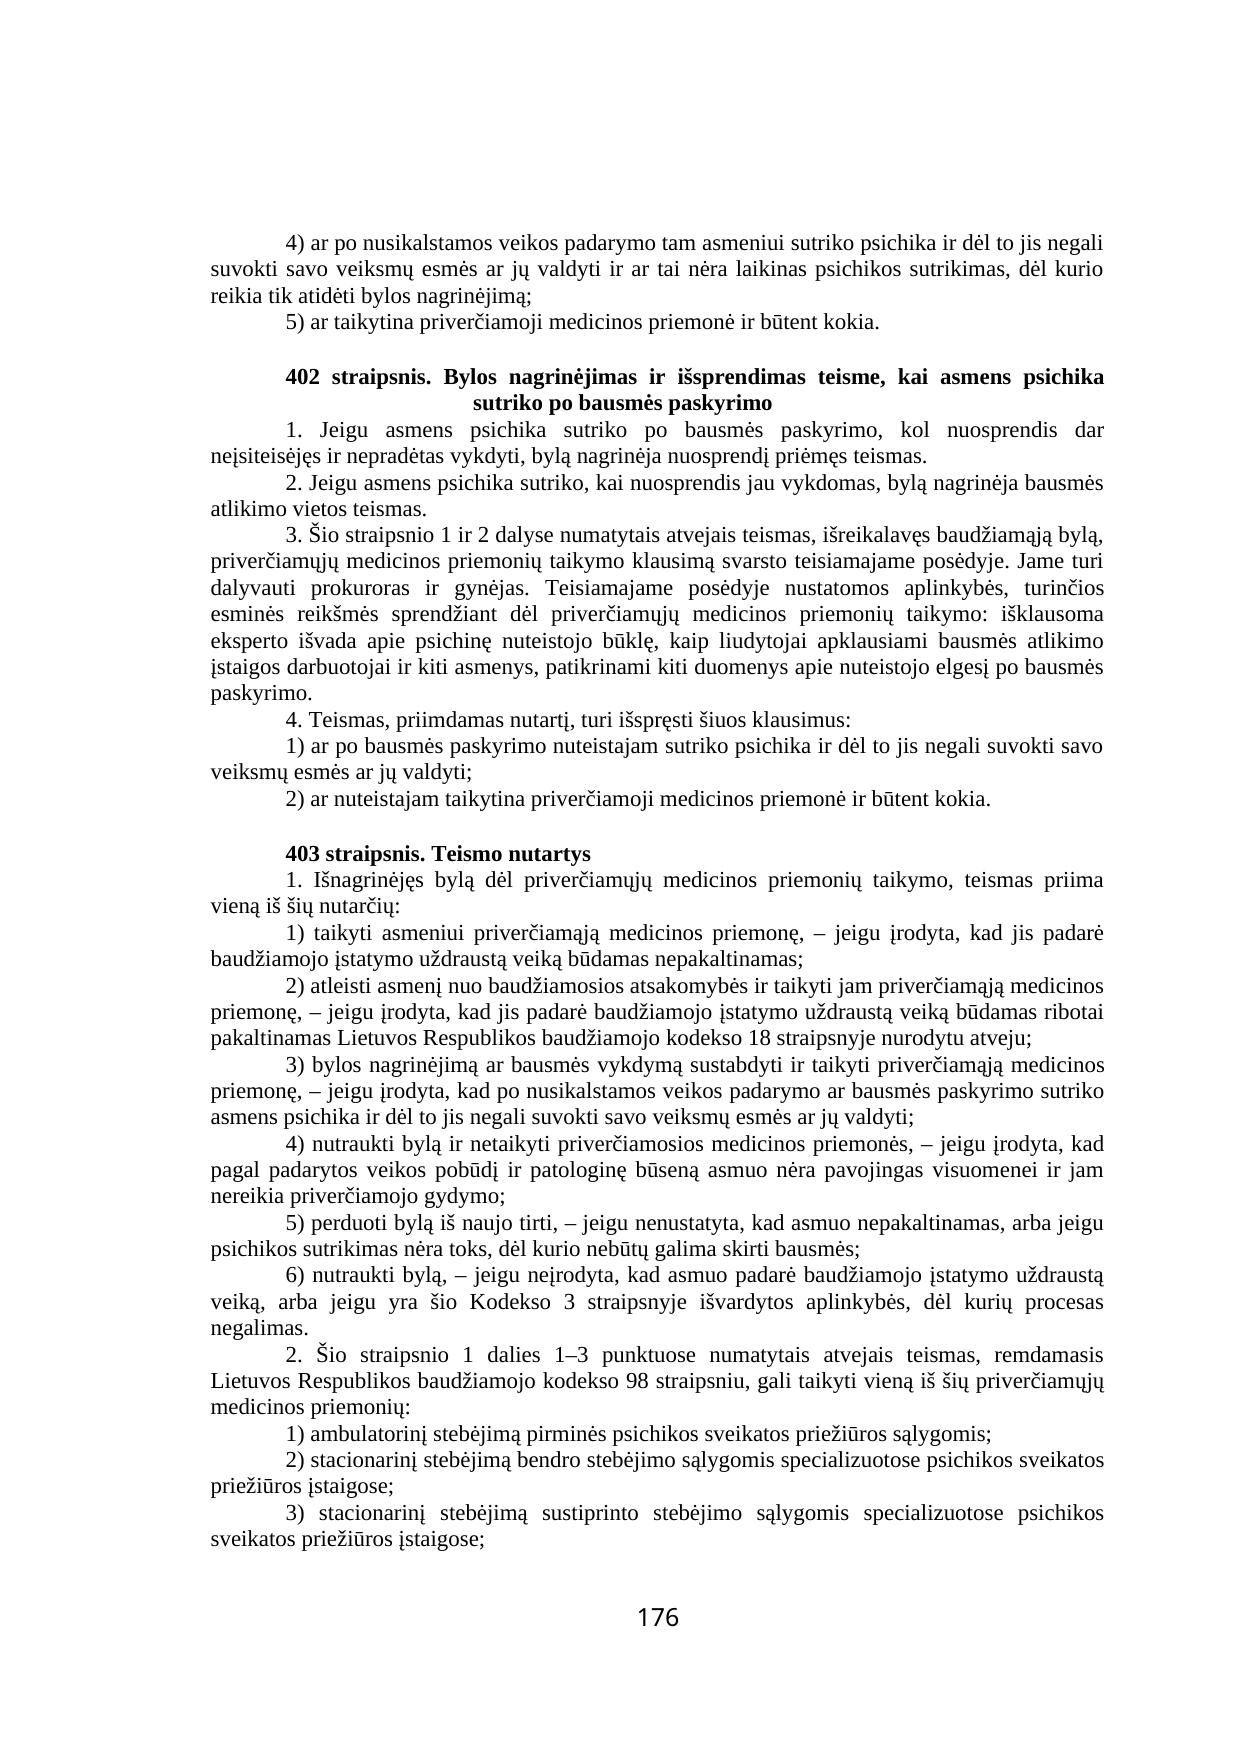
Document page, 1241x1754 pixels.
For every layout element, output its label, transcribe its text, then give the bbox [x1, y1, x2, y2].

text 1) ambulatorinį stebėjimą pirminės psichikos sveikatos priežiūros sąlygomis; [210, 1420, 1105, 1446]
text 5) ar taikytina priverčiamoji medicinos priemonė ir būtent kokia. [210, 308, 1105, 334]
text 5) perduoti bylą iš naujo tirti, – jeigu nenustatyta, kad asmuo nepakaltinamas, arba jeigu psichikos sutrikimas nėra toks, dėl kurio nebūtų galima skirti bausmės; [210, 1209, 1105, 1262]
text 2) stacionarinį stebėjimą bendro stebėjimo sąlygomis specializuotose psichikos sveikatos priežiūros įstaigose; [210, 1446, 1105, 1499]
text 6) nutraukti bylą, – jeigu neįrodyta, kad asmuo padarė baudžiamojo įstatymo uždraustą veiką, arba jeigu yra šio Kodekso 3 straipsnyje išvardytos aplinkybės, dėl kurių procesas negalimas. [210, 1262, 1105, 1341]
text 4) ar po nusikalstamos veikos padarymo tam asmeniui sutriko psichika ir dėl to jis negali suvokti savo veiksmų esmės ar jų valdyti ir ar tai nėra laikinas psichikos sutrikimas, dėl kurio reikia tik atidėti bylos nagrinėjimą; [210, 229, 1105, 308]
text 3. Šio straipsnio 1 ir 2 dalyse numatytais atvejais teismas, išreikalavęs baudžiamąją bylą, priverčiamųjų medicinos priemonių taikymo klausimą svarsto teisiamajame posėdyje. Jame turi dalyvauti prokuroras ir gynėjas. Teisiamajame posėdyje nustatomos aplinkybės, turinčios esminės reikšmės sprendžiant dėl priverčiamųjų medicinos priemonių taikymo: išklausoma eksperto išvada apie psichinę nuteistojo būklę, kaip liudytojai apklausiami bausmės atlikimo įstaigos darbuotojai ir kiti asmenys, patikrinami kiti duomenys apie nuteistojo elgesį po bausmės paskyrimo. [210, 521, 1105, 706]
text 402 straipsnis. Bylos nagrinėjimas ir išsprendimas teisme, kai asmens psichika sutriko po bausmės paskyrimo [285, 363, 1105, 416]
text 4) nutraukti bylą ir netaikyti priverčiamosios medicinos priemonės, – jeigu įrodyta, kad pagal padarytos veikos pobūdį ir patologinę būseną asmuo nėra pavojingas visuomenei ir jam nereikia priverčiamojo gydymo; [210, 1130, 1105, 1209]
text 3) bylos nagrinėjimą ar bausmės vykdymą sustabdyti ir taikyti priverčiamąją medicinos priemonę, – jeigu įrodyta, kad po nusikalstamos veikos padarymo ar bausmės paskyrimo sutriko asmens psichika ir dėl to jis negali suvokti savo veiksmų esmės ar jų valdyti; [210, 1051, 1105, 1130]
text 3) stacionarinį stebėjimą sustiprinto stebėjimo sąlygomis specializuotose psichikos sveikatos priežiūros įstaigose; [210, 1499, 1105, 1551]
text 4. Teismas, priimdamas nutartį, turi išspręsti šiuos klausimus: [210, 706, 1105, 732]
text 1) ar po bausmės paskyrimo nuteistajam sutriko psichika ir dėl to jis negali suvokti savo veiksmų esmės ar jų valdyti; [210, 732, 1105, 785]
text 403 straipsnis. Teismo nutartys [210, 840, 1105, 866]
text 1) taikyti asmeniui priverčiamąją medicinos priemonę, – jeigu įrodyta, kad jis padarė baudžiamojo įstatymo uždraustą veiką būdamas nepakaltinamas; [210, 919, 1105, 972]
text 2) ar nuteistajam taikytina priverčiamoji medicinos priemonė ir būtent kokia. [210, 785, 1105, 811]
text 1. Jeigu asmens psichika sutriko po bausmės paskyrimo, kol nuosprendis dar neįsiteisėjęs ir nepradėtas vykdyti, bylą nagrinėja nuosprendį priėmęs teismas. [210, 416, 1105, 468]
text 2) atleisti asmenį nuo baudžiamosios atsakomybės ir taikyti jam priverčiamąją medicinos priemonę, – jeigu įrodyta, kad jis padarė baudžiamojo įstatymo uždraustą veiką būdamas ribotai pakaltinamas Lietuvos Respublikos baudžiamojo kodekso 18 straipsnyje nurodytu atveju; [210, 972, 1105, 1051]
text 1. Išnagrinėjęs bylą dėl priverčiamųjų medicinos priemonių taikymo, teismas priima vieną iš šių nutarčių: [210, 866, 1105, 919]
text 2. Šio straipsnio 1 dalies 1–3 punktuose numatytais atvejais teismas, remdamasis Lietuvos Respublikos baudžiamojo kodekso 98 straipsniu, gali taikyti vieną iš šių priverčiamųjų medicinos priemonių: [210, 1341, 1105, 1420]
text 2. Jeigu asmens psichika sutriko, kai nuosprendis jau vykdomas, bylą nagrinėja bausmės atlikimo vietos teismas. [210, 468, 1105, 521]
